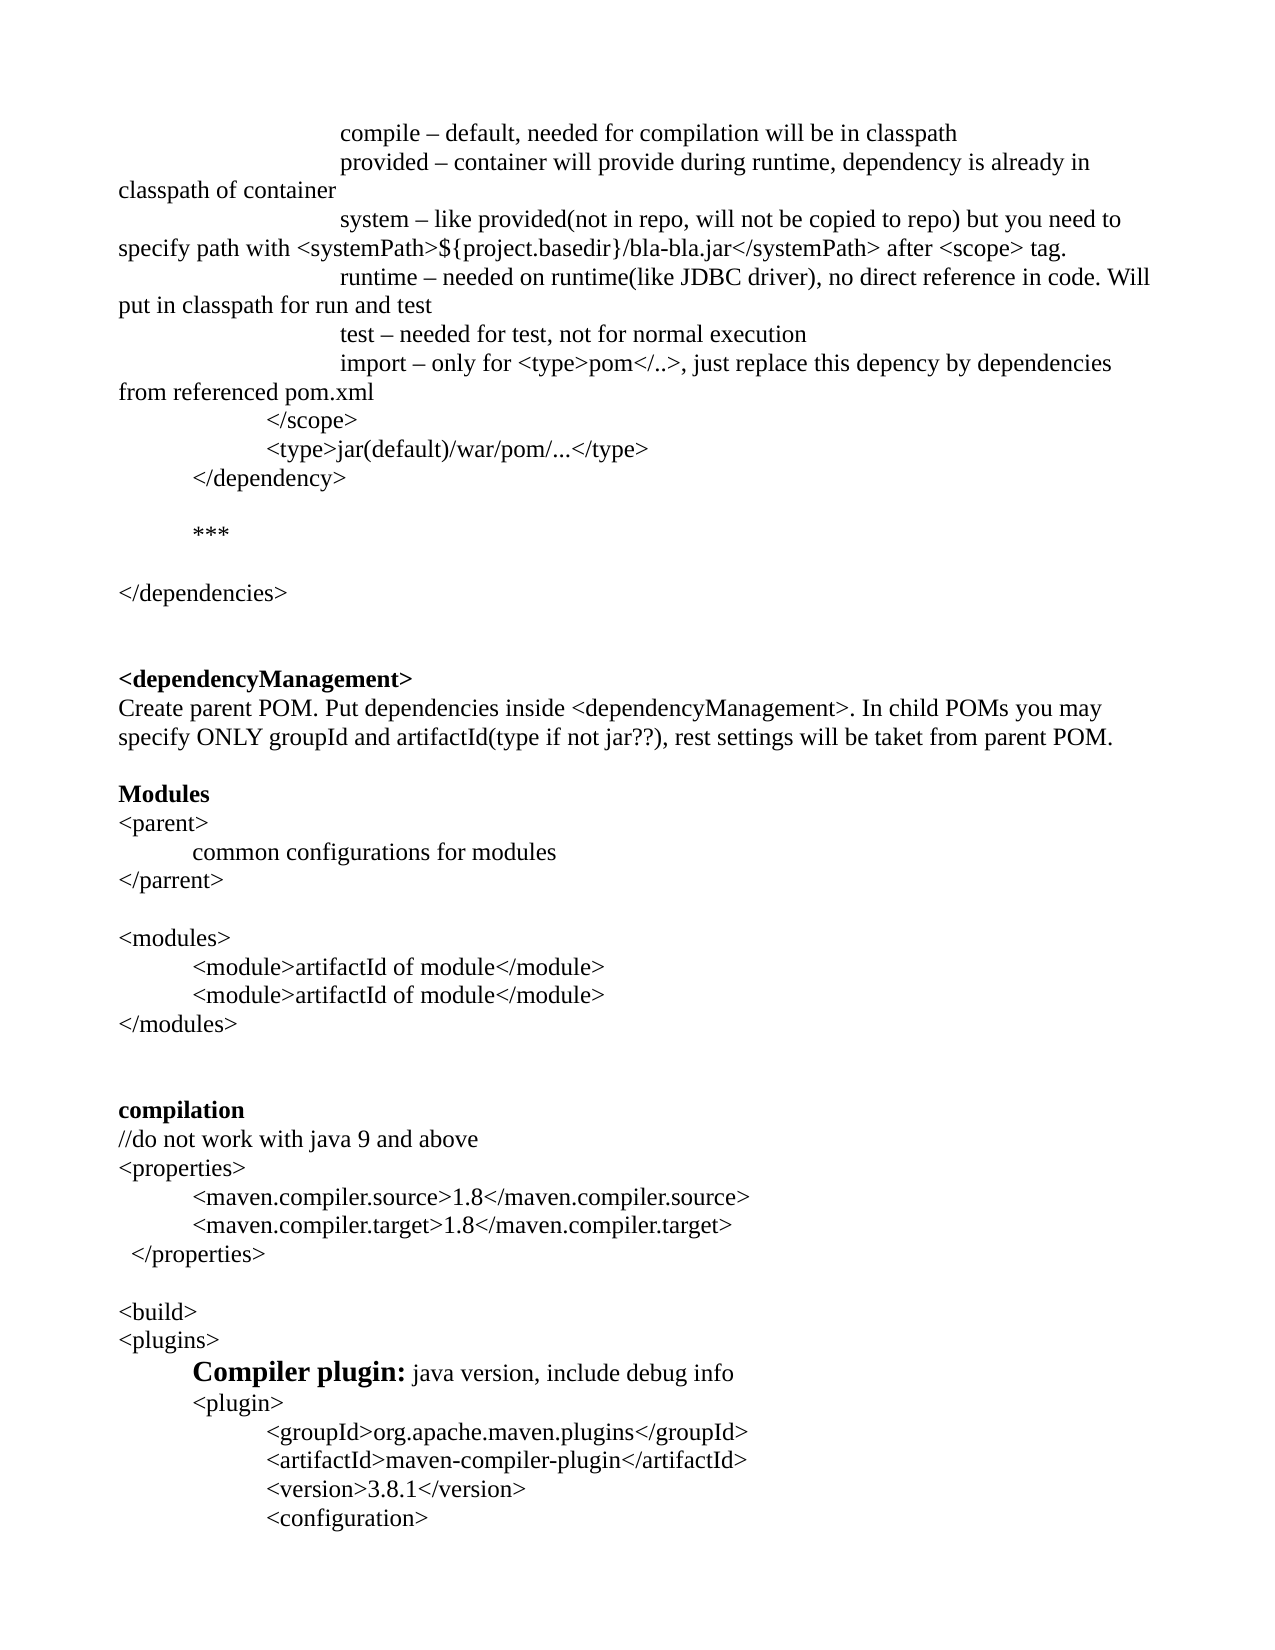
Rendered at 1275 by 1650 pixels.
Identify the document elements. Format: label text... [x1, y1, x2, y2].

text common configurations for modules [118, 837, 1157, 866]
text <maven.compiler.source>1.8</maven.compiler.source> [118, 1182, 1157, 1211]
text //do not work with java 9 and above [118, 1124, 1157, 1153]
text <plugin> [118, 1388, 1157, 1417]
text </dependencies> [118, 578, 1157, 607]
text Compiler plugin: java version, include debug info [118, 1354, 1157, 1388]
text <type>jar(default)/war/pom/...</type> [118, 434, 1157, 463]
text system – like provided(not in repo, will not be copied to repo) but you need to specify path with <systemPath>${project.basedir}/bla-bla.jar</systemPath> after <scope> tag. [118, 204, 1157, 262]
text <maven.compiler.target>1.8</maven.compiler.target> [118, 1211, 1157, 1239]
text compile – default, needed for compilation will be in classpath [118, 118, 1157, 147]
text <plugins> [118, 1326, 1157, 1354]
text <artifactId>maven-compiler-plugin</artifactId> [118, 1445, 1157, 1474]
text Create parent POM. Put dependencies inside <dependencyManagement>. In child POMs you may specify ONLY groupId and artifactId(type if not jar??), rest settings will be taket from parent POM. [118, 693, 1157, 751]
text <parent> [118, 808, 1157, 837]
text test – needed for test, not for normal execution [118, 319, 1157, 348]
text <groupId>org.apache.maven.plugins</groupId> [118, 1417, 1157, 1445]
text </dependency> [118, 463, 1157, 492]
text </parrent> [118, 866, 1157, 894]
text <version>3.8.1</version> [118, 1474, 1157, 1503]
text </properties> [118, 1239, 1157, 1268]
text *** [118, 521, 1157, 549]
text provided – container will provide during runtime, dependency is already in classpath of container [118, 147, 1157, 204]
text </scope> [118, 406, 1157, 434]
text runtime – needed on runtime(like JDBC driver), no direct reference in code. Will put in classpath for run and test [118, 262, 1157, 319]
text <dependencyManagement> [118, 664, 1157, 693]
text <module>artifactId of module</module> [118, 952, 1157, 981]
text <configuration> [118, 1503, 1157, 1532]
text <build> [118, 1297, 1157, 1326]
text <module>artifactId of module</module> [118, 981, 1157, 1009]
text compilation [118, 1096, 1157, 1124]
text Modules [118, 779, 1157, 808]
text import – only for <type>pom</..>, just replace this depency by dependencies from referenced pom.xml [118, 348, 1157, 406]
text <properties> [118, 1153, 1157, 1182]
text <modules> [118, 923, 1157, 952]
text </modules> [118, 1009, 1157, 1038]
